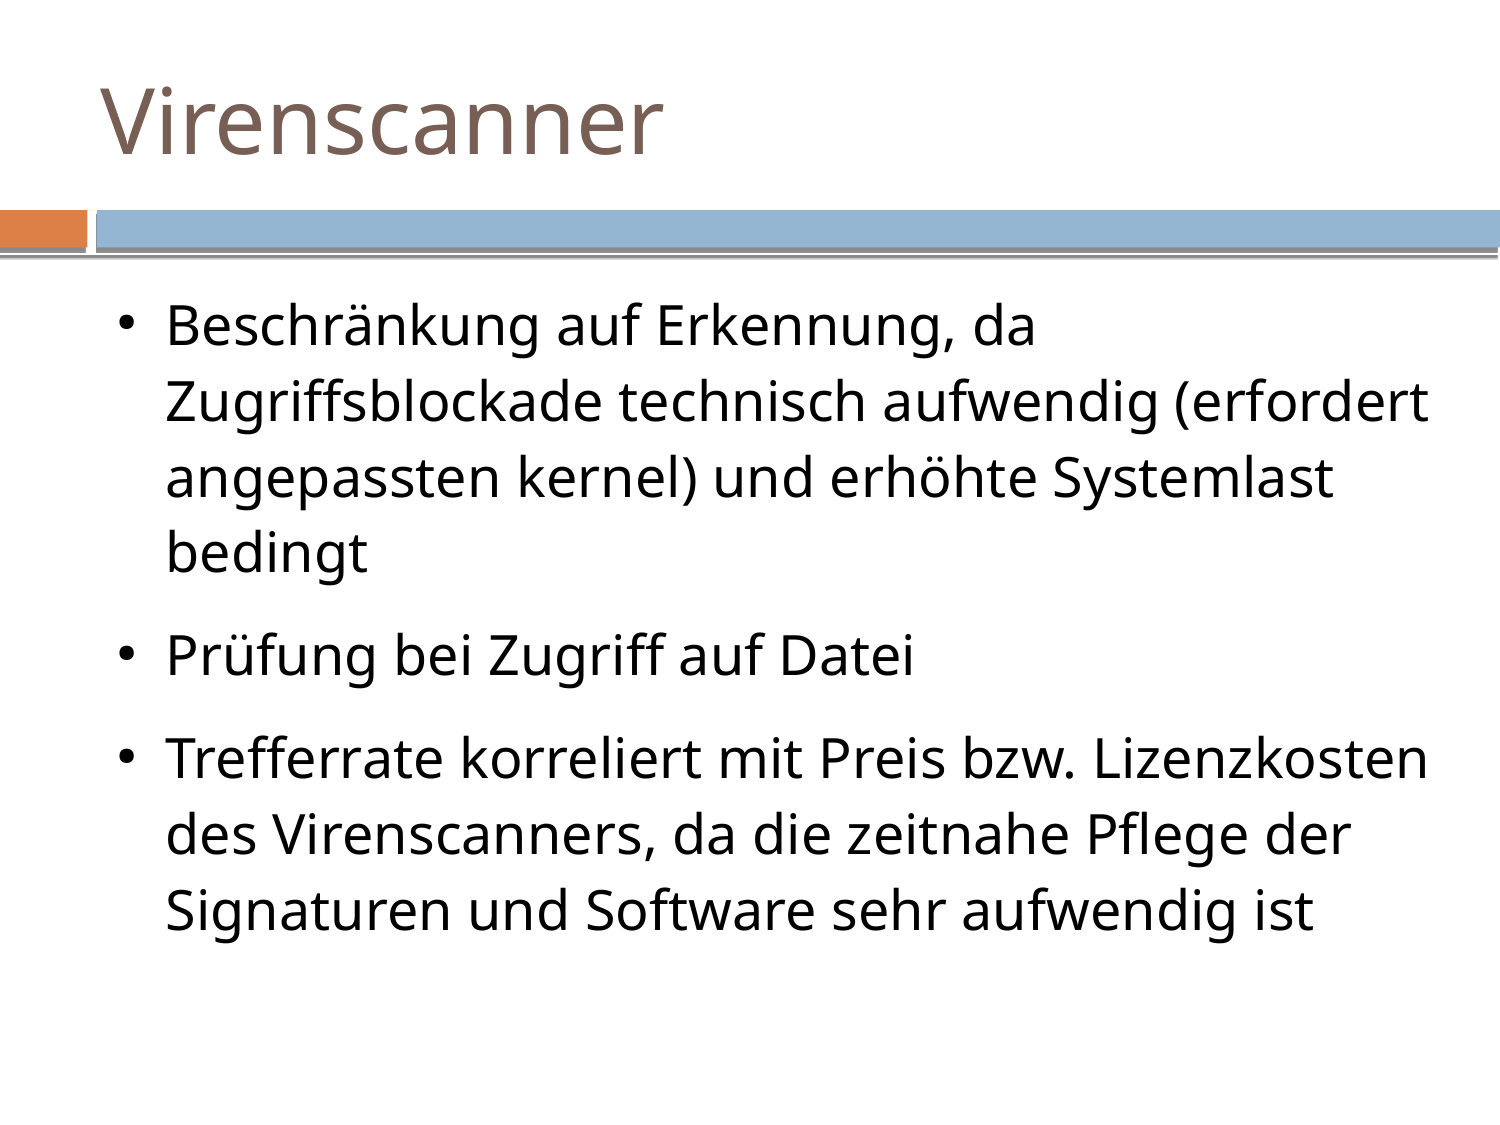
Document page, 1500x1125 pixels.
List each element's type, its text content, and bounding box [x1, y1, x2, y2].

list Beschränkung auf Erkennung, da Zugriffsblockade technisch aufwendig (erfordert angepassten kernel) und erhöhte Systemlast bedingt Prüfung bei Zugriff auf Datei Trefferrate korreliert mit Preis bzw. Lizenzkosten des Virenscanners, da die zeitnahe Pflege der Signaturen und Software sehr aufwendig ist [100, 286, 1438, 1024]
title Virenscanner [100, 11, 1500, 226]
